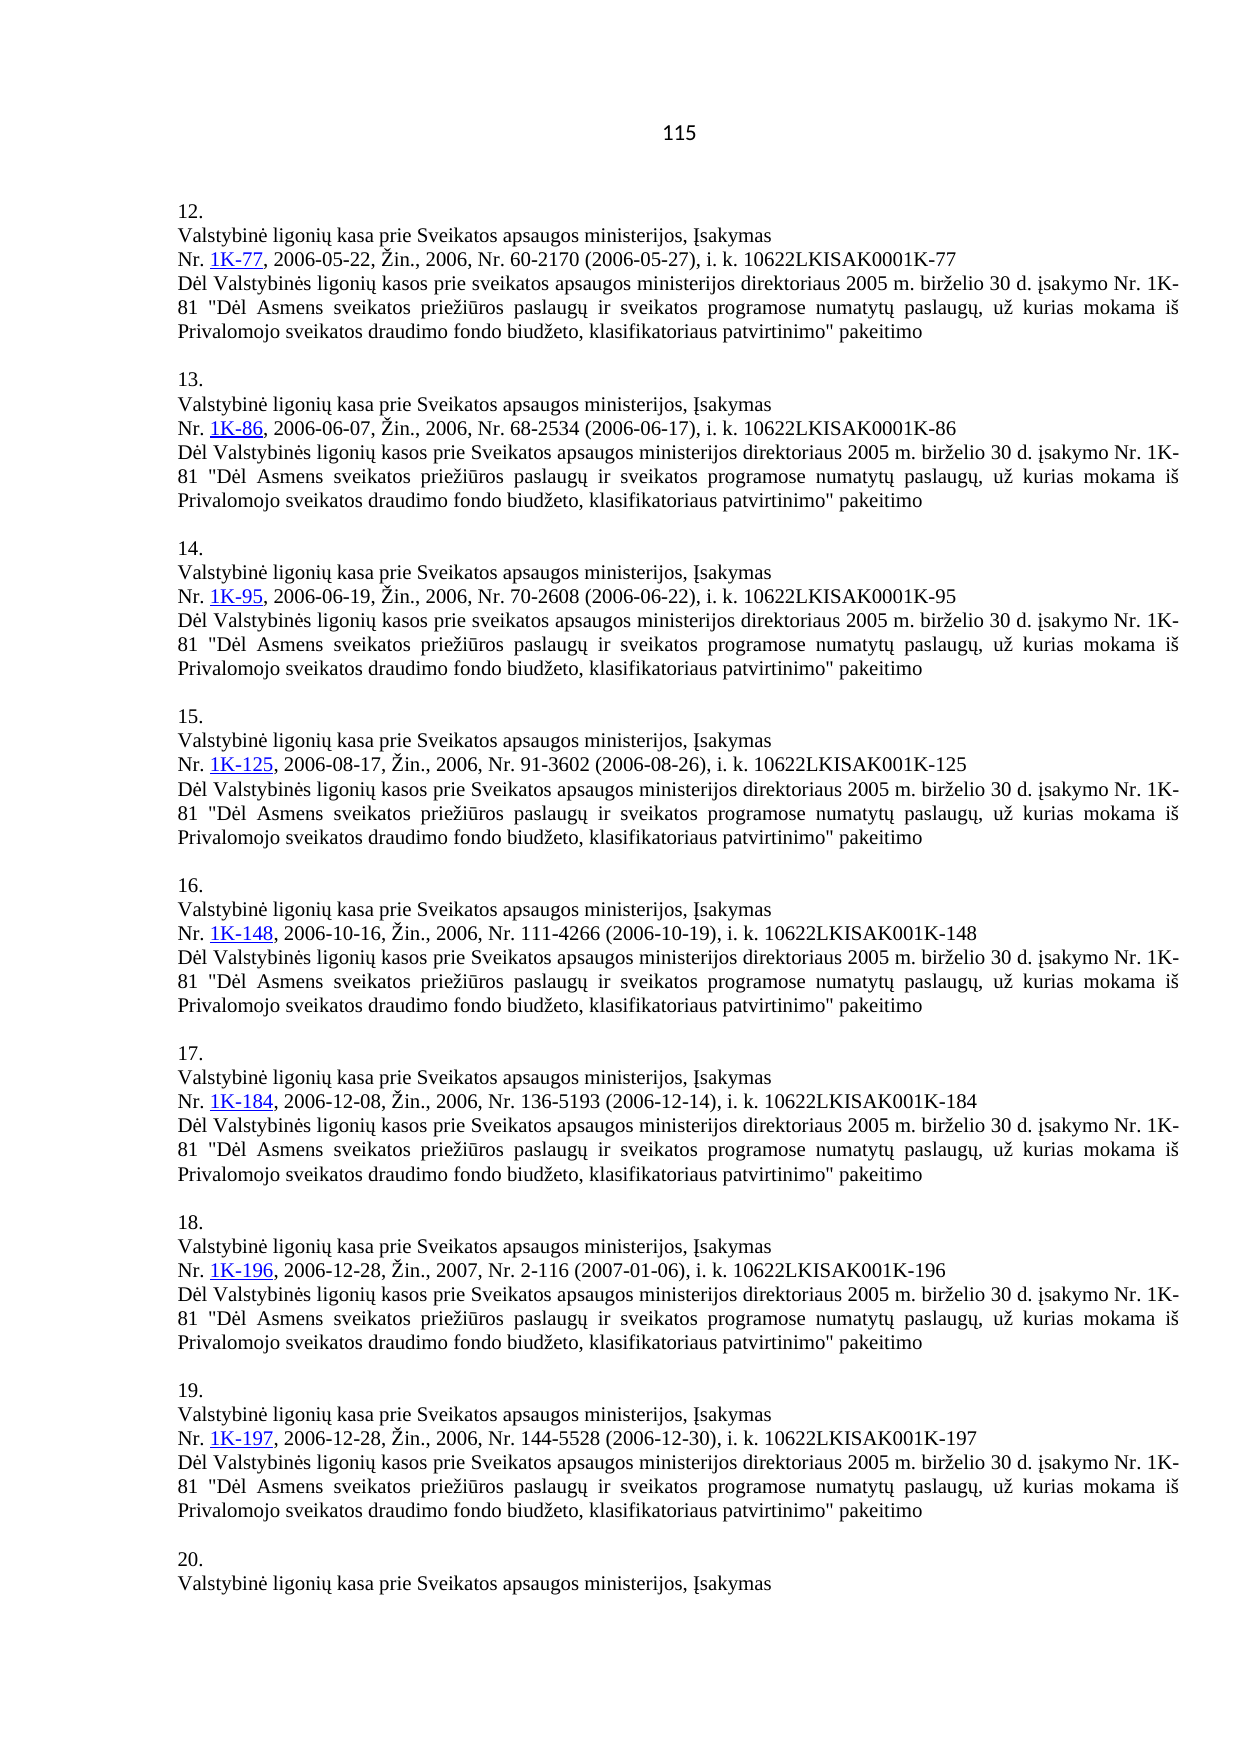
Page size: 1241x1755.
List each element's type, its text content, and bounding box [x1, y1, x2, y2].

text Valstybinė ligonių kasa prie Sveikatos apsaugos ministerijos, Įsakymas [177, 391, 1181, 416]
text Dėl Valstybinės ligonių kasos prie sveikatos apsaugos ministerijos direktoriaus 2005 m. birželio 30 d. įsakymo Nr. 1K-81 "Dėl Asmens sveikatos priežiūros paslaugų ir sveikatos programose numatytų paslaugų, už kurias mokama iš Privalomojo sveikatos draudimo fondo biudžeto, klasifikatoriaus patvirtinimo" pakeitimo [177, 608, 1181, 680]
text Dėl Valstybinės ligonių kasos prie Sveikatos apsaugos ministerijos direktoriaus 2005 m. birželio 30 d. įsakymo Nr. 1K-81 "Dėl Asmens sveikatos priežiūros paslaugų ir sveikatos programose numatytų paslaugų, už kurias mokama iš Privalomojo sveikatos draudimo fondo biudžeto, klasifikatoriaus patvirtinimo" pakeitimo [177, 439, 1181, 512]
text Dėl Valstybinės ligonių kasos prie Sveikatos apsaugos ministerijos direktoriaus 2005 m. birželio 30 d. įsakymo Nr. 1K-81 "Dėl Asmens sveikatos priežiūros paslaugų ir sveikatos programose numatytų paslaugų, už kurias mokama iš Privalomojo sveikatos draudimo fondo biudžeto, klasifikatoriaus patvirtinimo" pakeitimo [177, 1282, 1181, 1354]
text Dėl Valstybinės ligonių kasos prie sveikatos apsaugos ministerijos direktoriaus 2005 m. birželio 30 d. įsakymo Nr. 1K-81 "Dėl Asmens sveikatos priežiūros paslaugų ir sveikatos programose numatytų paslaugų, už kurias mokama iš Privalomojo sveikatos draudimo fondo biudžeto, klasifikatoriaus patvirtinimo" pakeitimo [177, 271, 1181, 343]
text Valstybinė ligonių kasa prie Sveikatos apsaugos ministerijos, Įsakymas [177, 560, 1181, 584]
text Nr. 1K-77, 2006-05-22, Žin., 2006, Nr. 60-2170 (2006-05-27), i. k. 10622LKISAK0001K-77 [177, 247, 1181, 271]
text Dėl Valstybinės ligonių kasos prie Sveikatos apsaugos ministerijos direktoriaus 2005 m. birželio 30 d. įsakymo Nr. 1K-81 "Dėl Asmens sveikatos priežiūros paslaugų ir sveikatos programose numatytų paslaugų, už kurias mokama iš Privalomojo sveikatos draudimo fondo biudžeto, klasifikatoriaus patvirtinimo" pakeitimo [177, 776, 1181, 849]
text 15. [177, 704, 1181, 728]
text Nr. 1K-197, 2006-12-28, Žin., 2006, Nr. 144-5528 (2006-12-30), i. k. 10622LKISAK001K-197 [177, 1426, 1181, 1450]
text Nr. 1K-86, 2006-06-07, Žin., 2006, Nr. 68-2534 (2006-06-17), i. k. 10622LKISAK0001K-86 [177, 416, 1181, 439]
text Valstybinė ligonių kasa prie Sveikatos apsaugos ministerijos, Įsakymas [177, 1571, 1181, 1594]
text Dėl Valstybinės ligonių kasos prie Sveikatos apsaugos ministerijos direktoriaus 2005 m. birželio 30 d. įsakymo Nr. 1K-81 "Dėl Asmens sveikatos priežiūros paslaugų ir sveikatos programose numatytų paslaugų, už kurias mokama iš Privalomojo sveikatos draudimo fondo biudžeto, klasifikatoriaus patvirtinimo" pakeitimo [177, 1450, 1181, 1522]
text Valstybinė ligonių kasa prie Sveikatos apsaugos ministerijos, Įsakymas [177, 1234, 1181, 1258]
text Nr. 1K-95, 2006-06-19, Žin., 2006, Nr. 70-2608 (2006-06-22), i. k. 10622LKISAK0001K-95 [177, 584, 1181, 608]
text Nr. 1K-148, 2006-10-16, Žin., 2006, Nr. 111-4266 (2006-10-19), i. k. 10622LKISAK001K-148 [177, 921, 1181, 945]
text Nr. 1K-125, 2006-08-17, Žin., 2006, Nr. 91-3602 (2006-08-26), i. k. 10622LKISAK001K-125 [177, 752, 1181, 776]
text Valstybinė ligonių kasa prie Sveikatos apsaugos ministerijos, Įsakymas [177, 1402, 1181, 1426]
text 17. [177, 1041, 1181, 1065]
text Valstybinė ligonių kasa prie Sveikatos apsaugos ministerijos, Įsakymas [177, 897, 1181, 921]
text 14. [177, 536, 1181, 560]
text 16. [177, 873, 1181, 897]
text 20. [177, 1546, 1181, 1571]
text 18. [177, 1209, 1181, 1234]
text Nr. 1K-184, 2006-12-08, Žin., 2006, Nr. 136-5193 (2006-12-14), i. k. 10622LKISAK001K-184 [177, 1089, 1181, 1113]
text 12. [177, 199, 1181, 223]
text Valstybinė ligonių kasa prie Sveikatos apsaugos ministerijos, Įsakymas [177, 223, 1181, 247]
text Valstybinė ligonių kasa prie Sveikatos apsaugos ministerijos, Įsakymas [177, 1065, 1181, 1089]
text 13. [177, 367, 1181, 391]
text Nr. 1K-196, 2006-12-28, Žin., 2007, Nr. 2-116 (2007-01-06), i. k. 10622LKISAK001K-196 [177, 1258, 1181, 1282]
text Valstybinė ligonių kasa prie Sveikatos apsaugos ministerijos, Įsakymas [177, 728, 1181, 752]
text Dėl Valstybinės ligonių kasos prie Sveikatos apsaugos ministerijos direktoriaus 2005 m. birželio 30 d. įsakymo Nr. 1K-81 "Dėl Asmens sveikatos priežiūros paslaugų ir sveikatos programose numatytų paslaugų, už kurias mokama iš Privalomojo sveikatos draudimo fondo biudžeto, klasifikatoriaus patvirtinimo" pakeitimo [177, 1113, 1181, 1186]
text 19. [177, 1378, 1181, 1402]
text Dėl Valstybinės ligonių kasos prie Sveikatos apsaugos ministerijos direktoriaus 2005 m. birželio 30 d. įsakymo Nr. 1K-81 "Dėl Asmens sveikatos priežiūros paslaugų ir sveikatos programose numatytų paslaugų, už kurias mokama iš Privalomojo sveikatos draudimo fondo biudžeto, klasifikatoriaus patvirtinimo" pakeitimo [177, 945, 1181, 1017]
